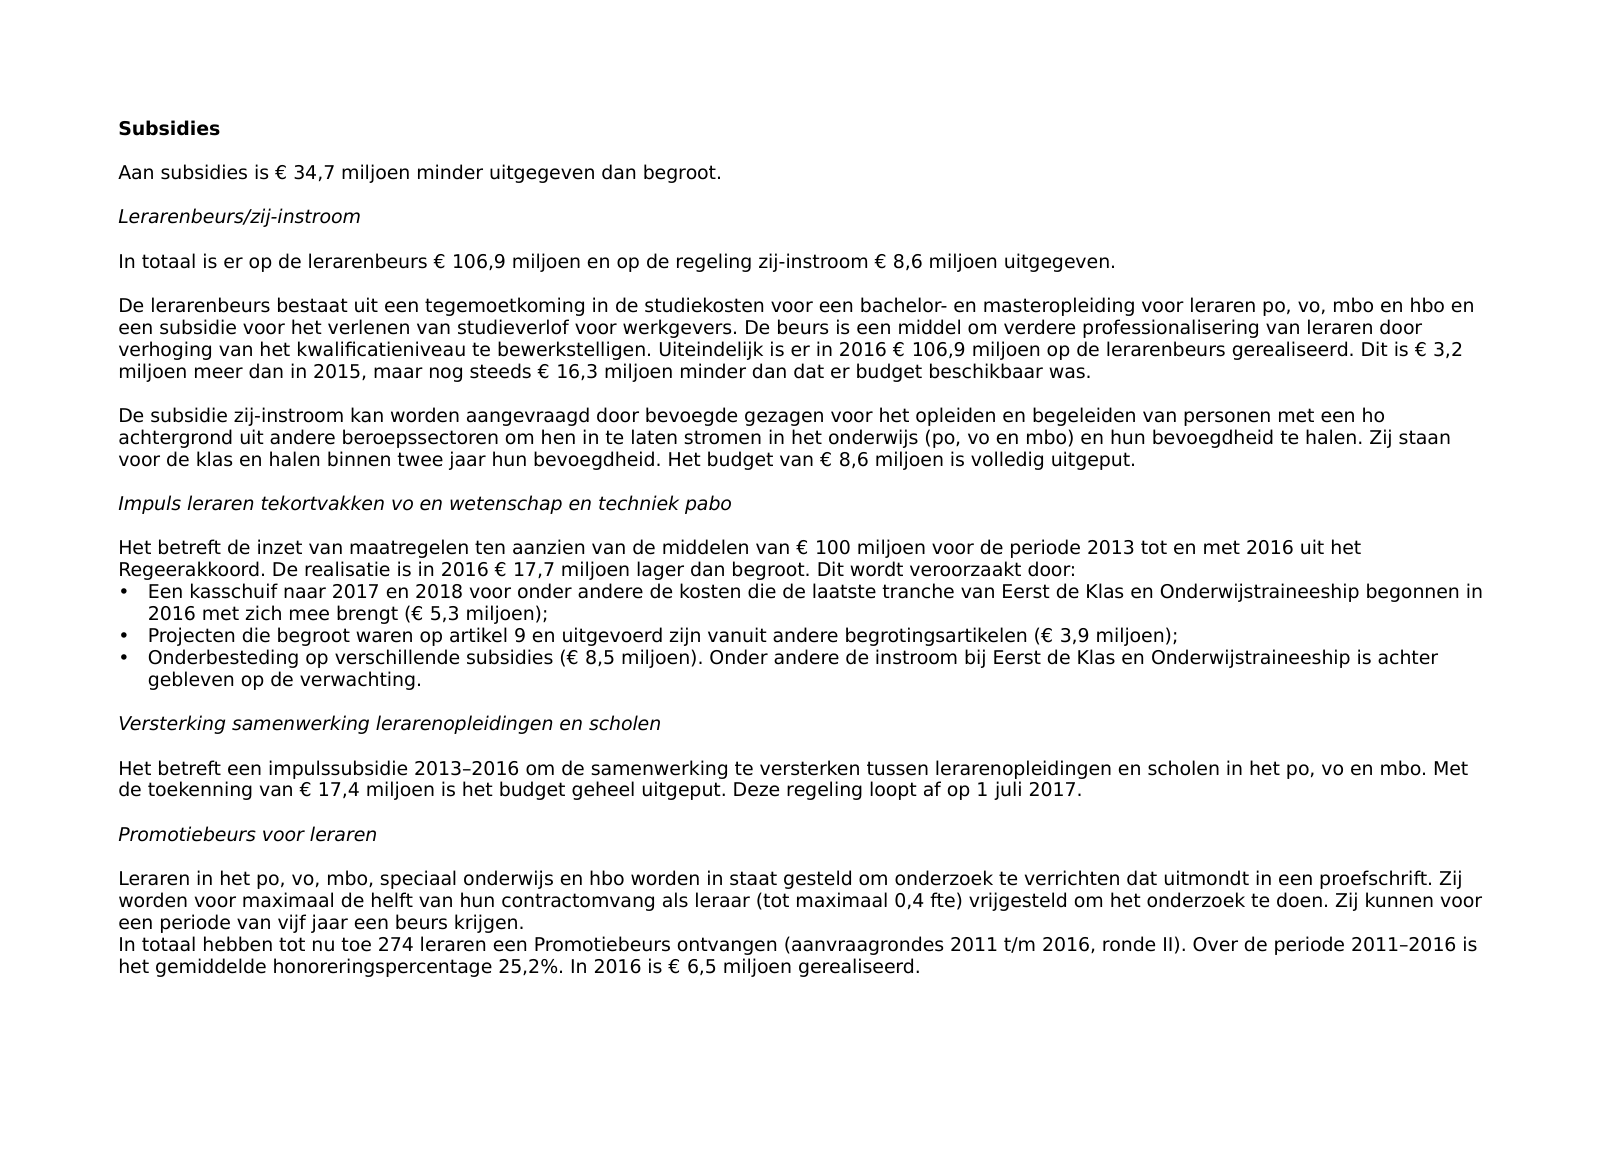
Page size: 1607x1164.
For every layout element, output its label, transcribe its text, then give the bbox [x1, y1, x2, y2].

subtitle Versterking samenwerking lerarenopleidingen en scholen [118, 713, 1488, 735]
text Het betreft de inzet van maatregelen ten aanzien van de middelen van € 100 miljoen voor de periode 2013 tot en met 2016 uit het Regeerakkoord. De realisatie is in 2016 € 17,7 miljoen lager dan begroot. Dit wordt veroorzaakt door: [118, 537, 1488, 581]
text De lerarenbeurs bestaat uit een tegemoetkoming in de studiekosten voor een bachelor- en masteropleiding voor leraren po, vo, mbo en hbo en een subsidie voor het verlenen van studieverlof voor werkgevers. De beurs is een middel om verdere professionalisering van leraren door verhoging van het kwalificatieniveau te bewerkstelligen. Uiteindelijk is er in 2016 € 106,9 miljoen op de lerarenbeurs gerealiseerd. Dit is € 3,2 miljoen meer dan in 2015, maar nog steeds € 16,3 miljoen minder dan dat er budget beschikbaar was. [118, 295, 1488, 383]
text • Projecten die begroot waren op artikel 9 en uitgevoerd zijn vanuit andere begrotingsartikelen (€ 3,9 miljoen); [118, 625, 1488, 647]
text In totaal hebben tot nu toe 274 leraren een Promotiebeurs ontvangen (aanvraagrondes 2011 t/m 2016, ronde II). Over de periode 2011–2016 is het gemiddelde honoreringspercentage 25,2%. In 2016 is € 6,5 miljoen gerealiseerd. [118, 934, 1488, 978]
subtitle Impuls leraren tekortvakken vo en wetenschap en techniek pabo [118, 493, 1488, 515]
text Leraren in het po, vo, mbo, speciaal onderwijs en hbo worden in staat gesteld om onderzoek te verrichten dat uitmondt in een proefschrift. Zij worden voor maximaal de helft van hun contractomvang als leraar (tot maximaal 0,4 fte) vrijgesteld om het onderzoek te doen. Zij kunnen voor een periode van vijf jaar een beurs krijgen. [118, 868, 1488, 934]
text In totaal is er op de lerarenbeurs € 106,9 miljoen en op de regeling zij-instroom € 8,6 miljoen uitgegeven. [118, 251, 1488, 273]
text De subsidie zij-instroom kan worden aangevraagd door bevoegde gezagen voor het opleiden en begeleiden van personen met een ho achtergrond uit andere beroepssectoren om hen in te laten stromen in het onderwijs (po, vo en mbo) en hun bevoegdheid te halen. Zij staan voor de klas en halen binnen twee jaar hun bevoegdheid. Het budget van € 8,6 miljoen is volledig uitgeput. [118, 405, 1488, 471]
subtitle Lerarenbeurs/zij-instroom [118, 206, 1488, 228]
text • Onderbesteding op verschillende subsidies (€ 8,5 miljoen). Onder andere de instroom bij Eerst de Klas en Onderwijstraineeship is achter gebleven op de verwachting. [118, 647, 1488, 691]
subtitle Promotiebeurs voor leraren [118, 823, 1488, 846]
text • Een kasschuif naar 2017 en 2018 voor onder andere de kosten die de laatste tranche van Eerst de Klas en Onderwijstraineeship begonnen in 2016 met zich mee brengt (€ 5,3 miljoen); [118, 581, 1488, 625]
text Het betreft een impulssubsidie 2013–2016 om de samenwerking te versterken tussen lerarenopleidingen en scholen in het po, vo en mbo. Met de toekenning van € 17,4 miljoen is het budget geheel uitgeput. Deze regeling loopt af op 1 juli 2017. [118, 757, 1488, 801]
text Aan subsidies is € 34,7 miljoen minder uitgegeven dan begroot. [118, 162, 1488, 184]
subtitle Subsidies [118, 118, 1488, 140]
